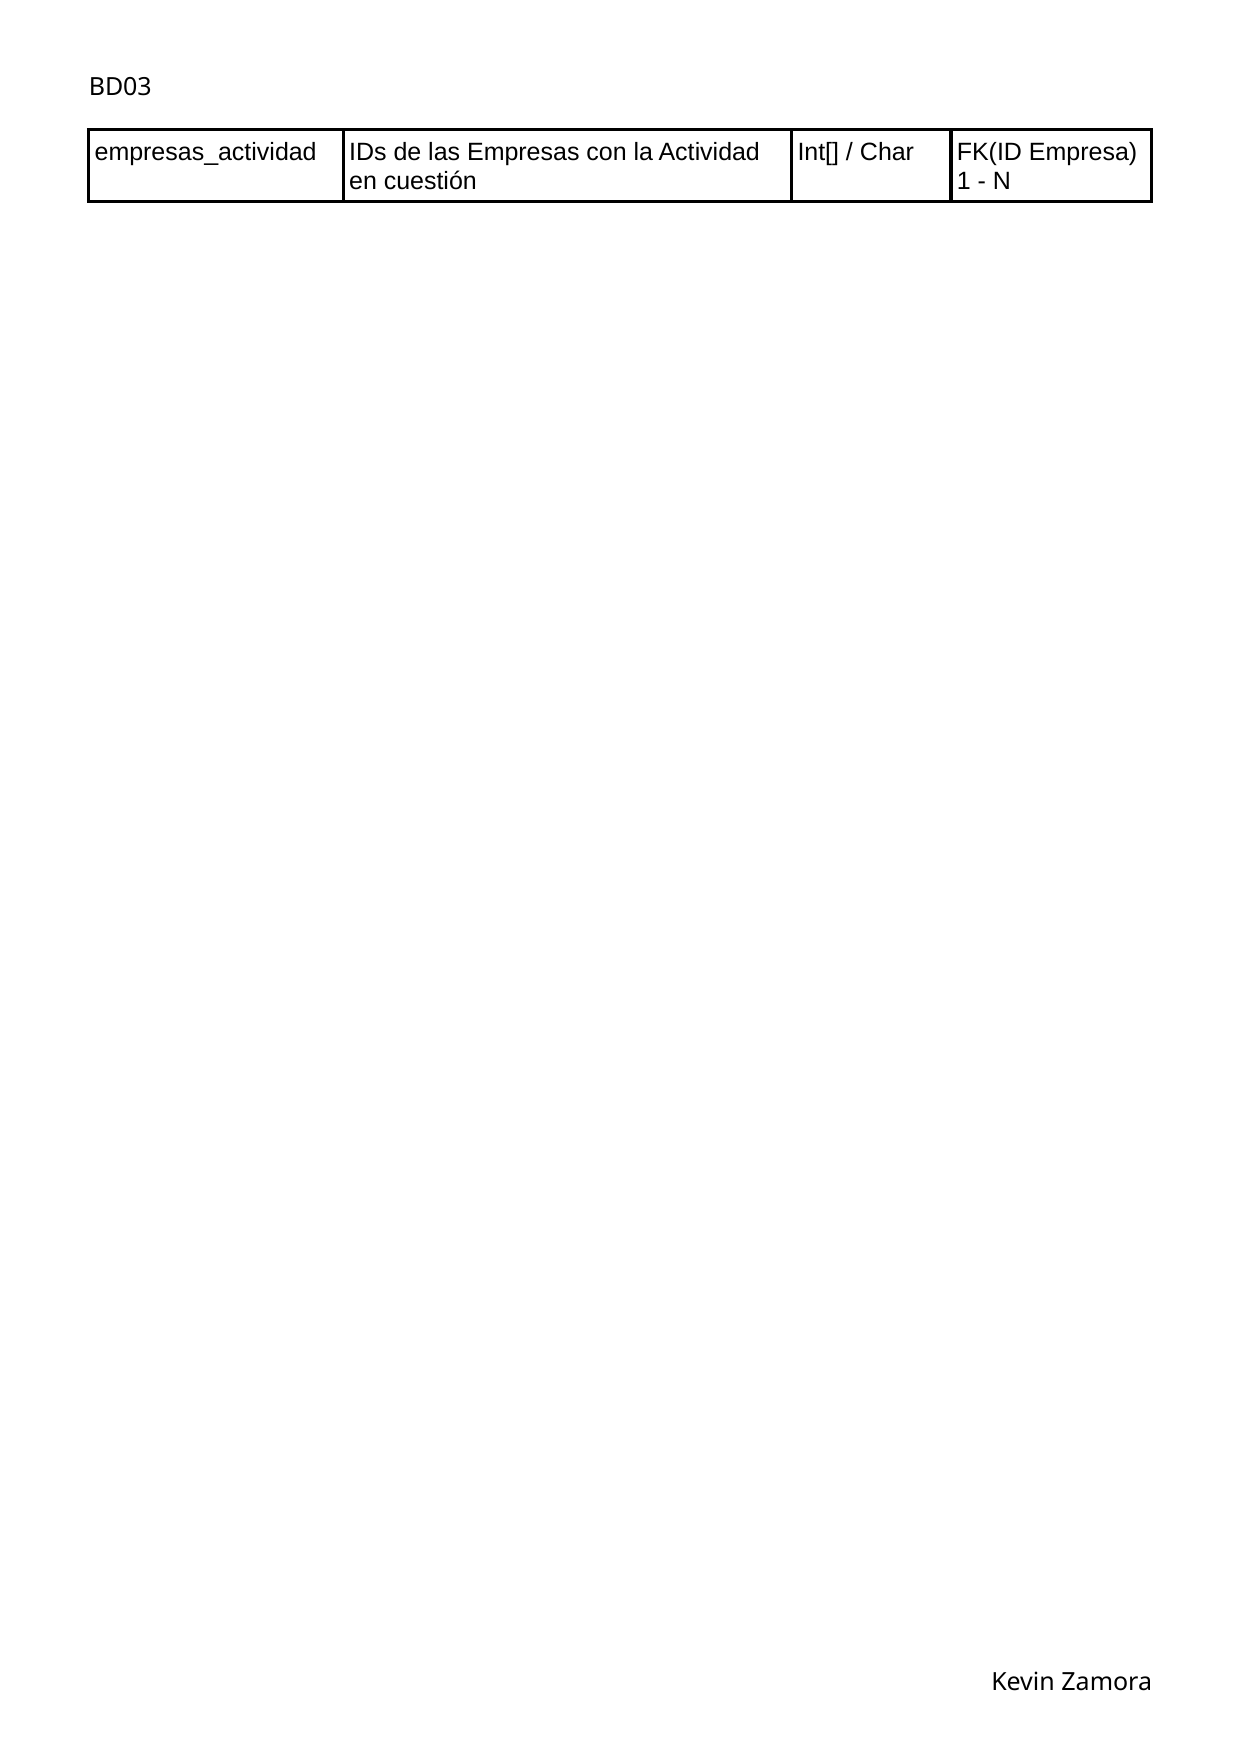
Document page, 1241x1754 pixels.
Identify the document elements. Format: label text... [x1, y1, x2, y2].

table_cell empresas_actividad [90, 131, 342, 200]
table_cell FK(ID Empresa) 1 - N [953, 131, 1150, 200]
table_cell IDs de las Empresas con la Actividad en cuestión [345, 131, 790, 200]
table_cell Int[] / Char [793, 131, 949, 200]
